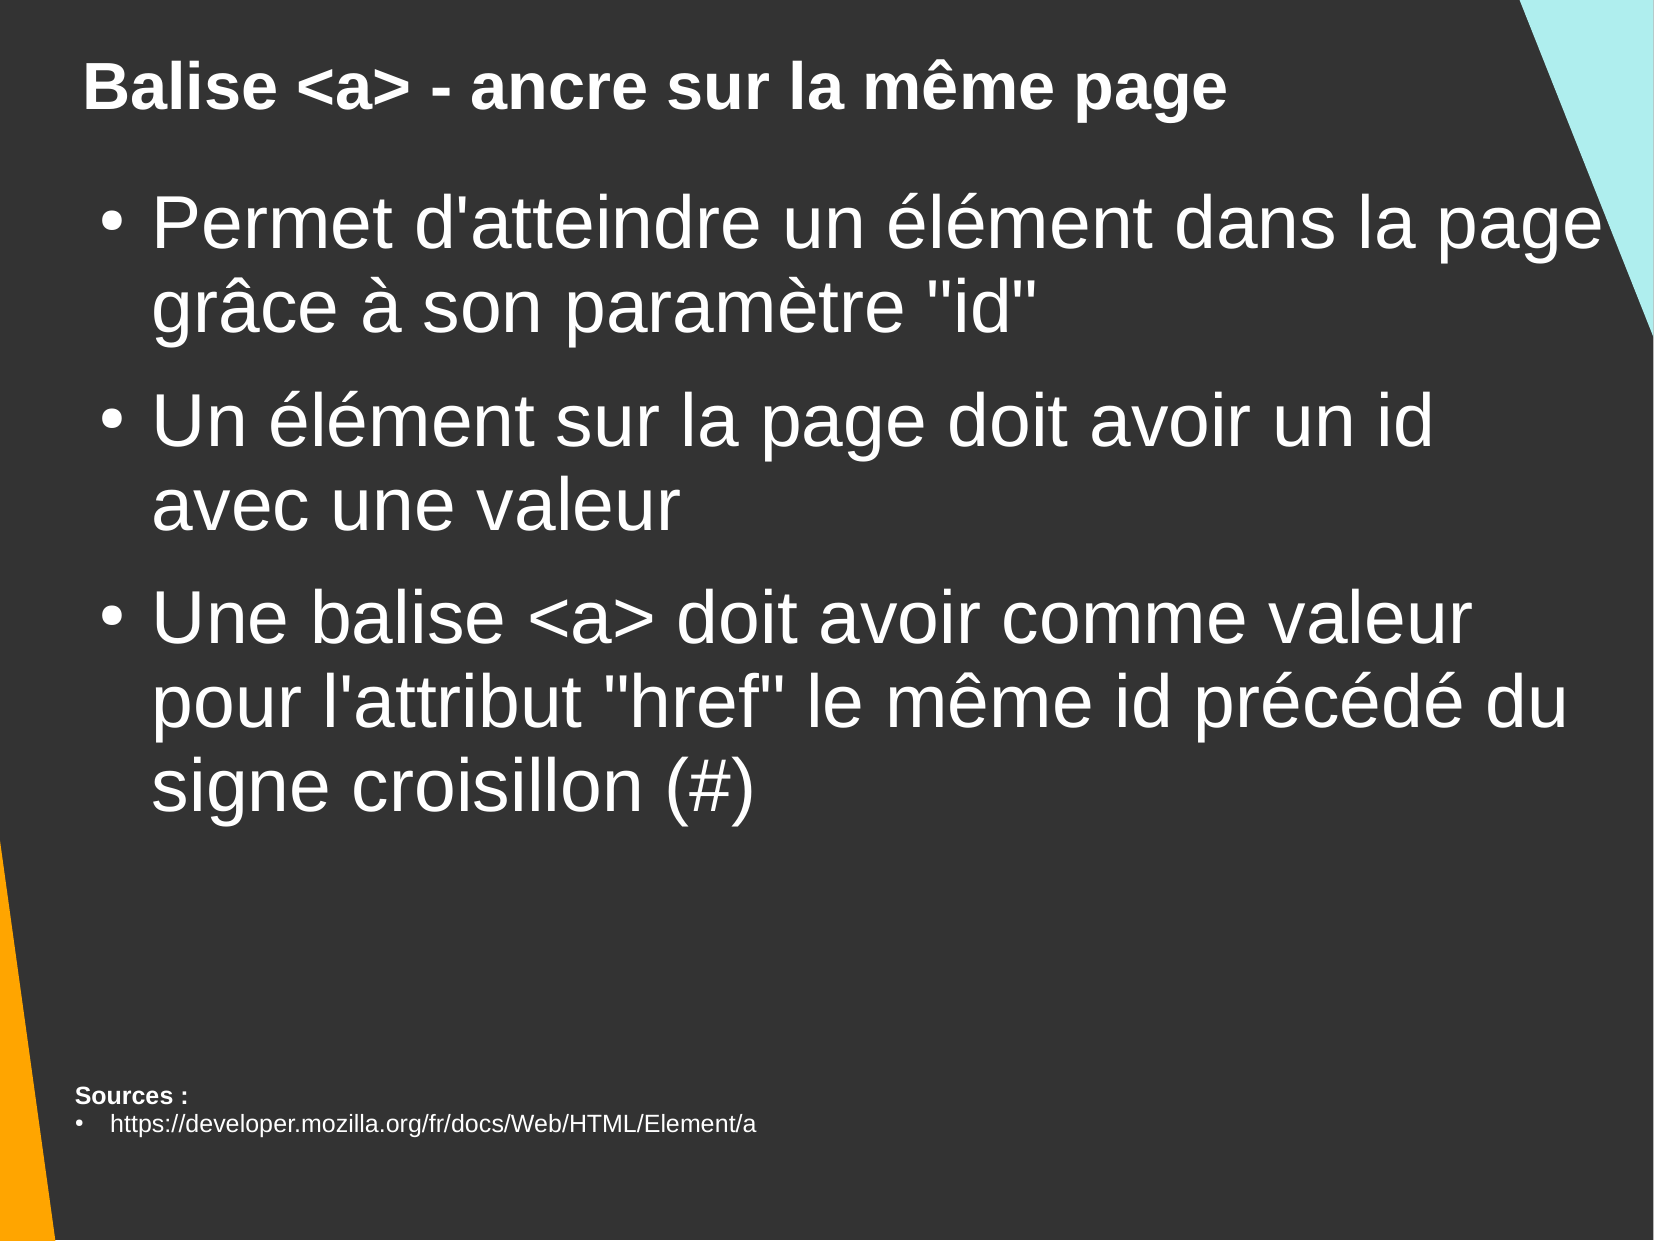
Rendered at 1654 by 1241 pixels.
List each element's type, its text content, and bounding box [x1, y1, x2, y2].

text_box [1519, 0, 1654, 339]
list Permet d'atteindre un élément dans la page grâce à son paramètre "id" Un élément sur la page doit avoir un id avec une valeur Une balise <a> doit avoir comme valeur pour l'attribut "href" le même id précédé du signe croisillon (#) [80, 180, 1605, 863]
title Balise <a> - ancre sur la même page [82, 49, 1571, 152]
text_box [0, 840, 56, 1241]
text_box Sources : https://developer.mozilla.org/fr/docs/Web/HTML/Element/a [60, 1074, 1546, 1241]
